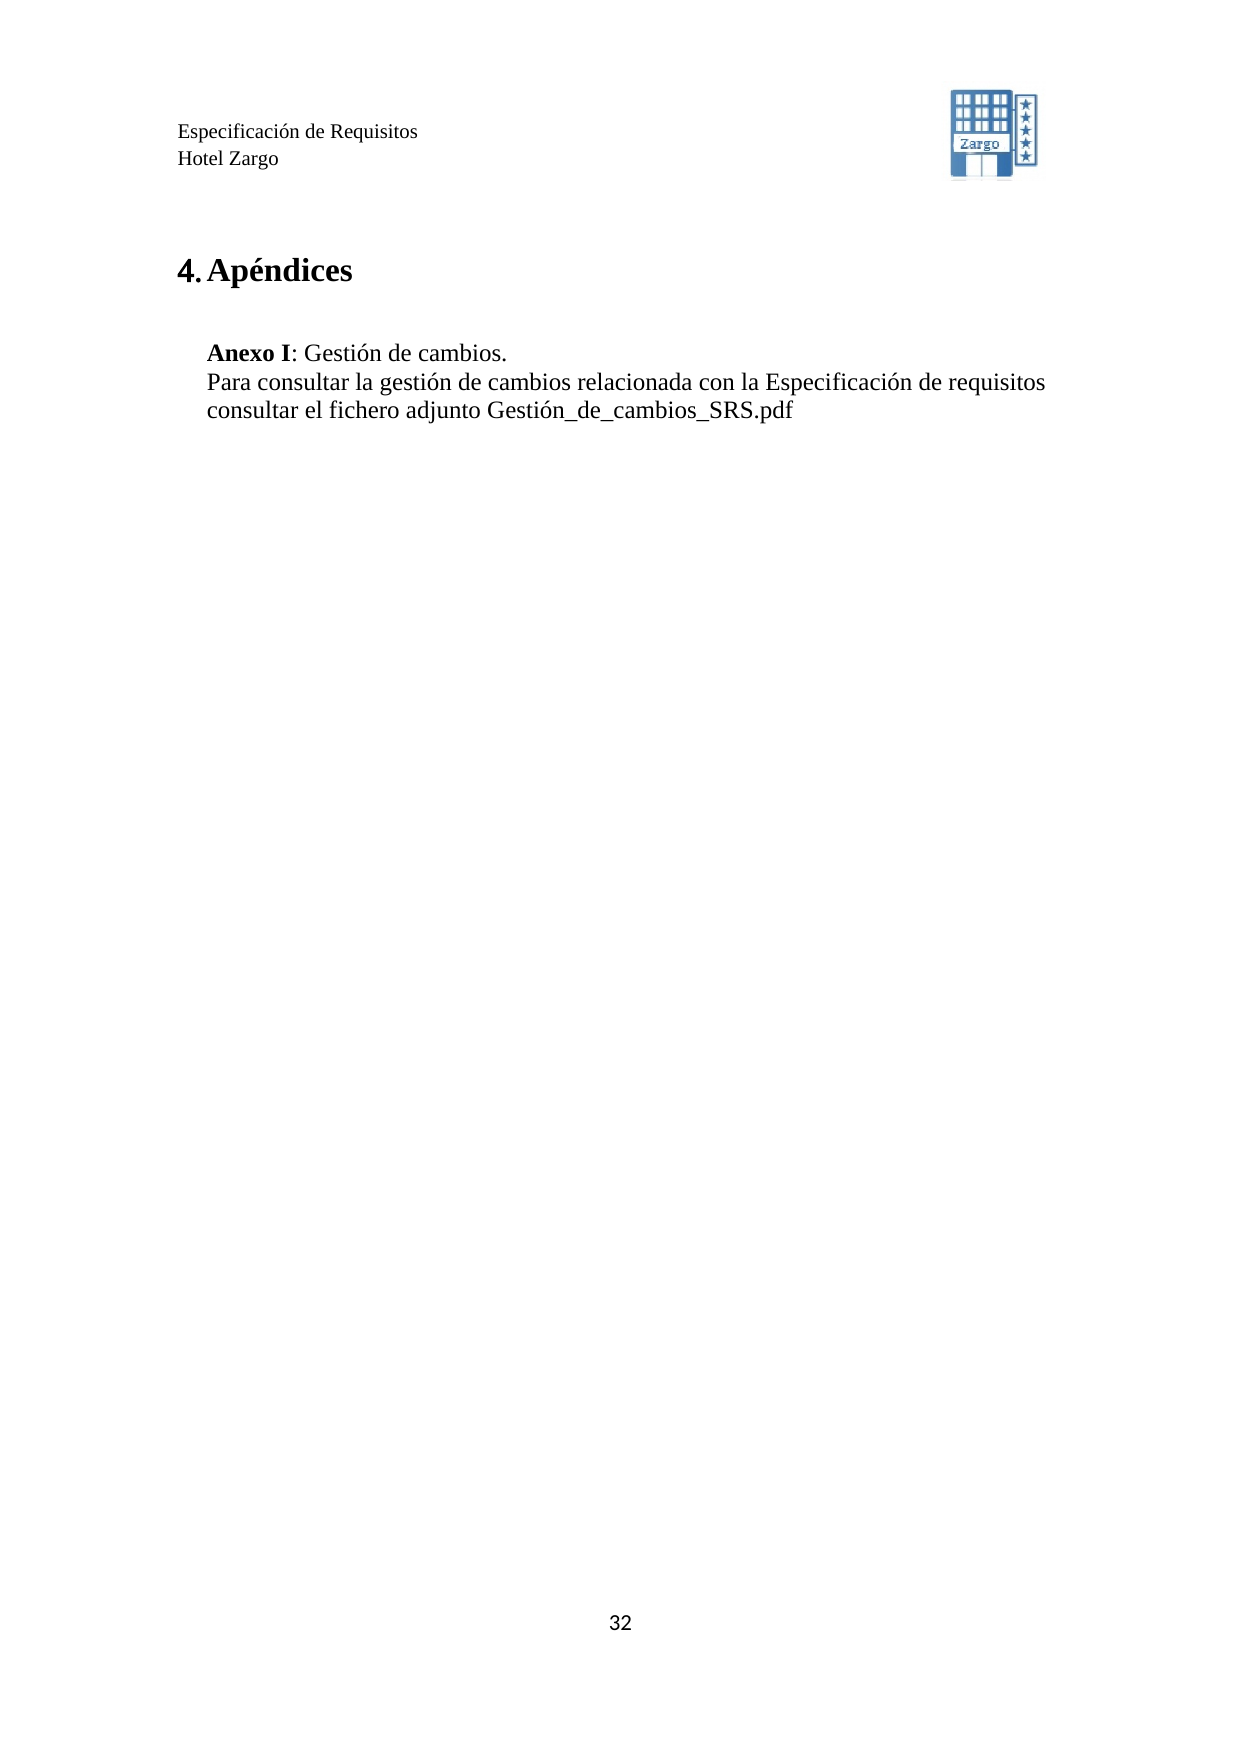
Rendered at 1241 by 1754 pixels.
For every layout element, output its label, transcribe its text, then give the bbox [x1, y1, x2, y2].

list Apéndices [177, 250, 1063, 288]
text Anexo I: Gestión de cambios. Para consultar la gestión de cambios relacionada con la Especificación de requisitos consultar el fichero adjunto Gestión_de_cambios_SRS.pdf [207, 309, 1063, 424]
picture [941, 81, 1046, 181]
